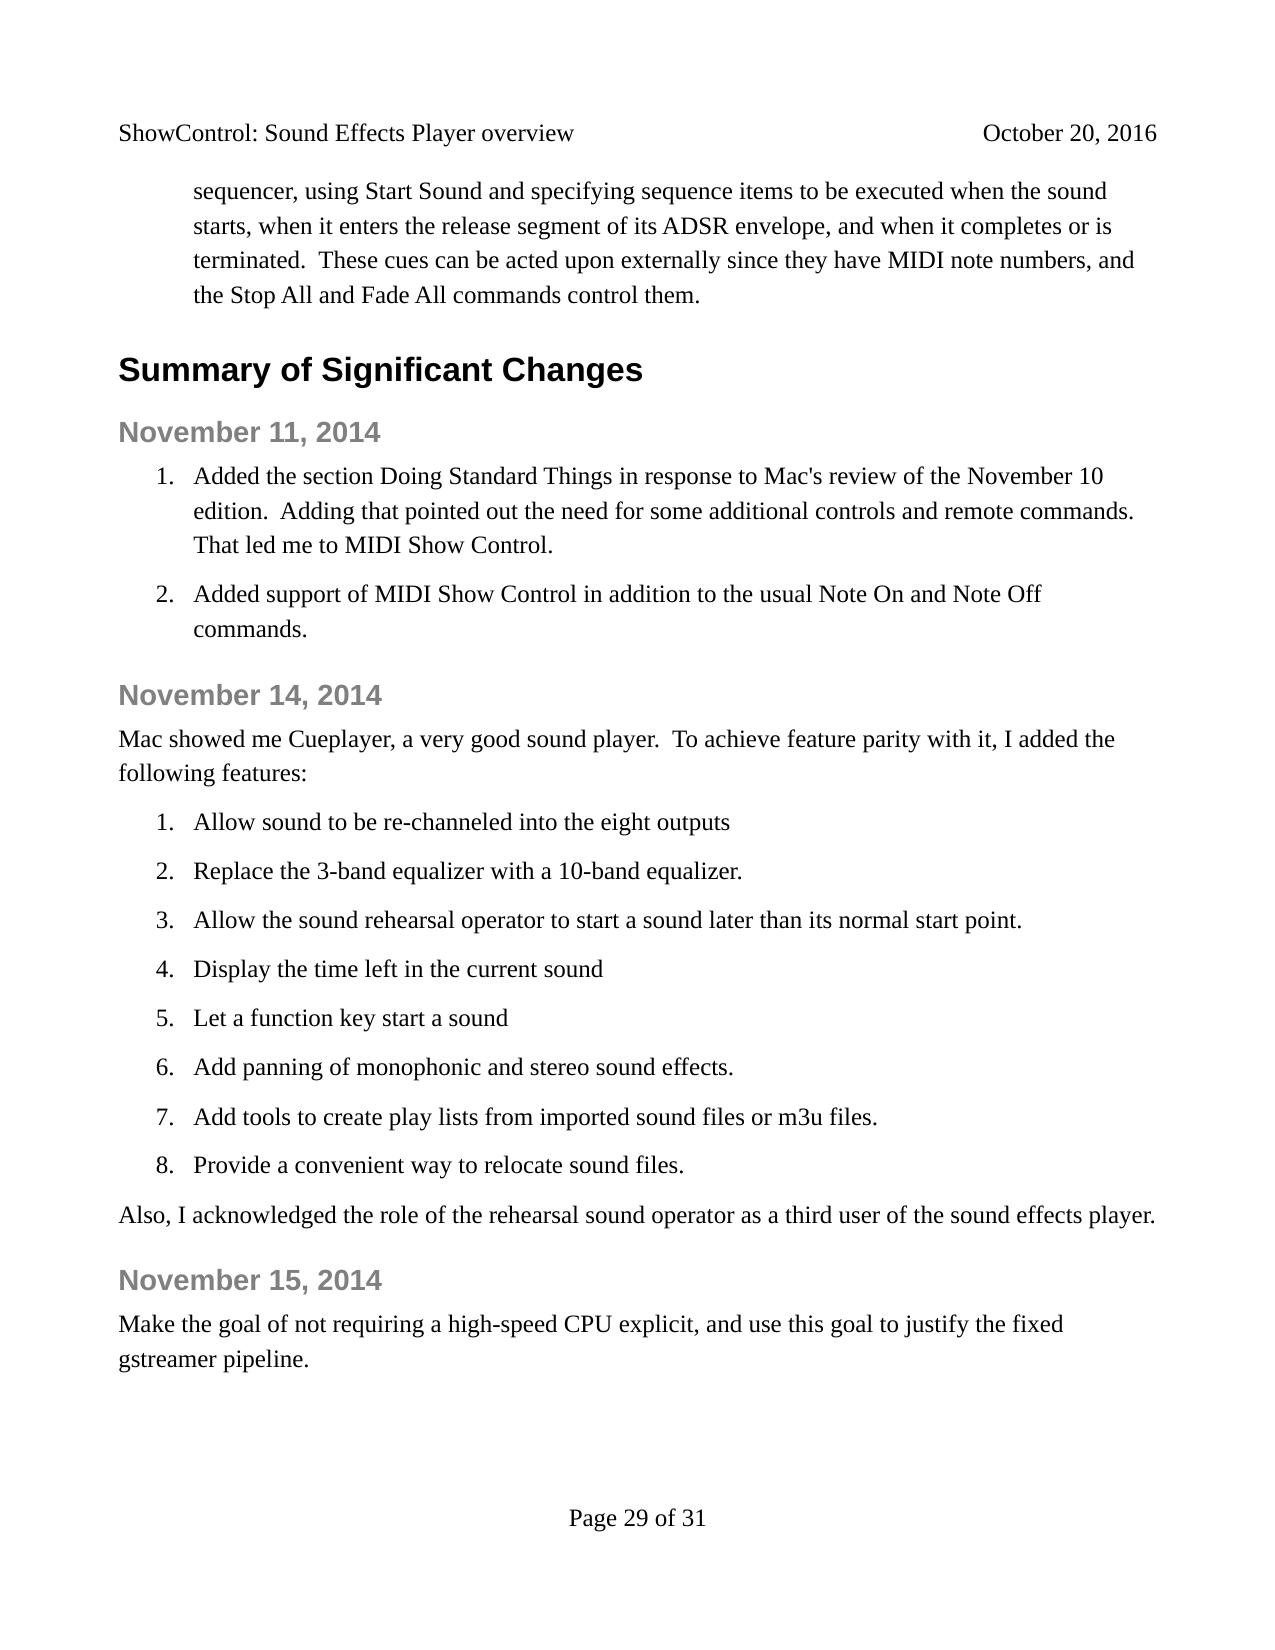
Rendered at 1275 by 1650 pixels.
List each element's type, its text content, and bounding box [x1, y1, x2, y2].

subtitle November 11, 2014 [118, 415, 1157, 449]
list Added the section Doing Standard Things in response to Mac's review of the November 10 edition. Adding that pointed out the need for some additional controls and remote commands. That led me to MIDI Show Control. [156, 461, 1157, 559]
list Add panning of monophonic and stereo sound effects. [156, 1052, 1157, 1081]
list Provide a convenient way to relocate sound files. [156, 1151, 1157, 1179]
list sequencer, using Start Sound and specifying sequence items to be executed when the sound starts, when it enters the release segment of its ADSR envelope, and when it completes or is terminated. These cues can be acted upon externally since they have MIDI note numbers, and the Stop All and Fade All commands control them. [156, 176, 1157, 308]
list Replace the 3-band equalizer with a 10-band equalizer. [156, 856, 1157, 885]
list Add tools to create play lists from imported sound files or m3u files. [156, 1102, 1157, 1130]
list Allow sound to be re-channeled into the eight outputs [156, 807, 1157, 836]
list Let a function key start a sound [156, 1003, 1157, 1032]
list Added support of MIDI Show Control in addition to the usual Note On and Note Off commands. [156, 579, 1157, 643]
text Make the goal of not requiring a high-speed CPU explicit, and use this goal to justify the fixed gstreamer pipeline. [118, 1309, 1157, 1373]
list Allow the sound rehearsal operator to start a sound later than its normal start point. [156, 905, 1157, 934]
subtitle Summary of Significant Changes [118, 350, 1157, 388]
subtitle November 14, 2014 [118, 678, 1157, 711]
text Mac showed me Cueplayer, a very good sound player. To achieve feature parity with it, I added the following features: [118, 724, 1157, 787]
list Display the time left in the current sound [156, 954, 1157, 983]
subtitle November 15, 2014 [118, 1263, 1157, 1297]
text Also, I acknowledged the role of the rehearsal sound operator as a third user of the sound effects player. [118, 1200, 1157, 1228]
